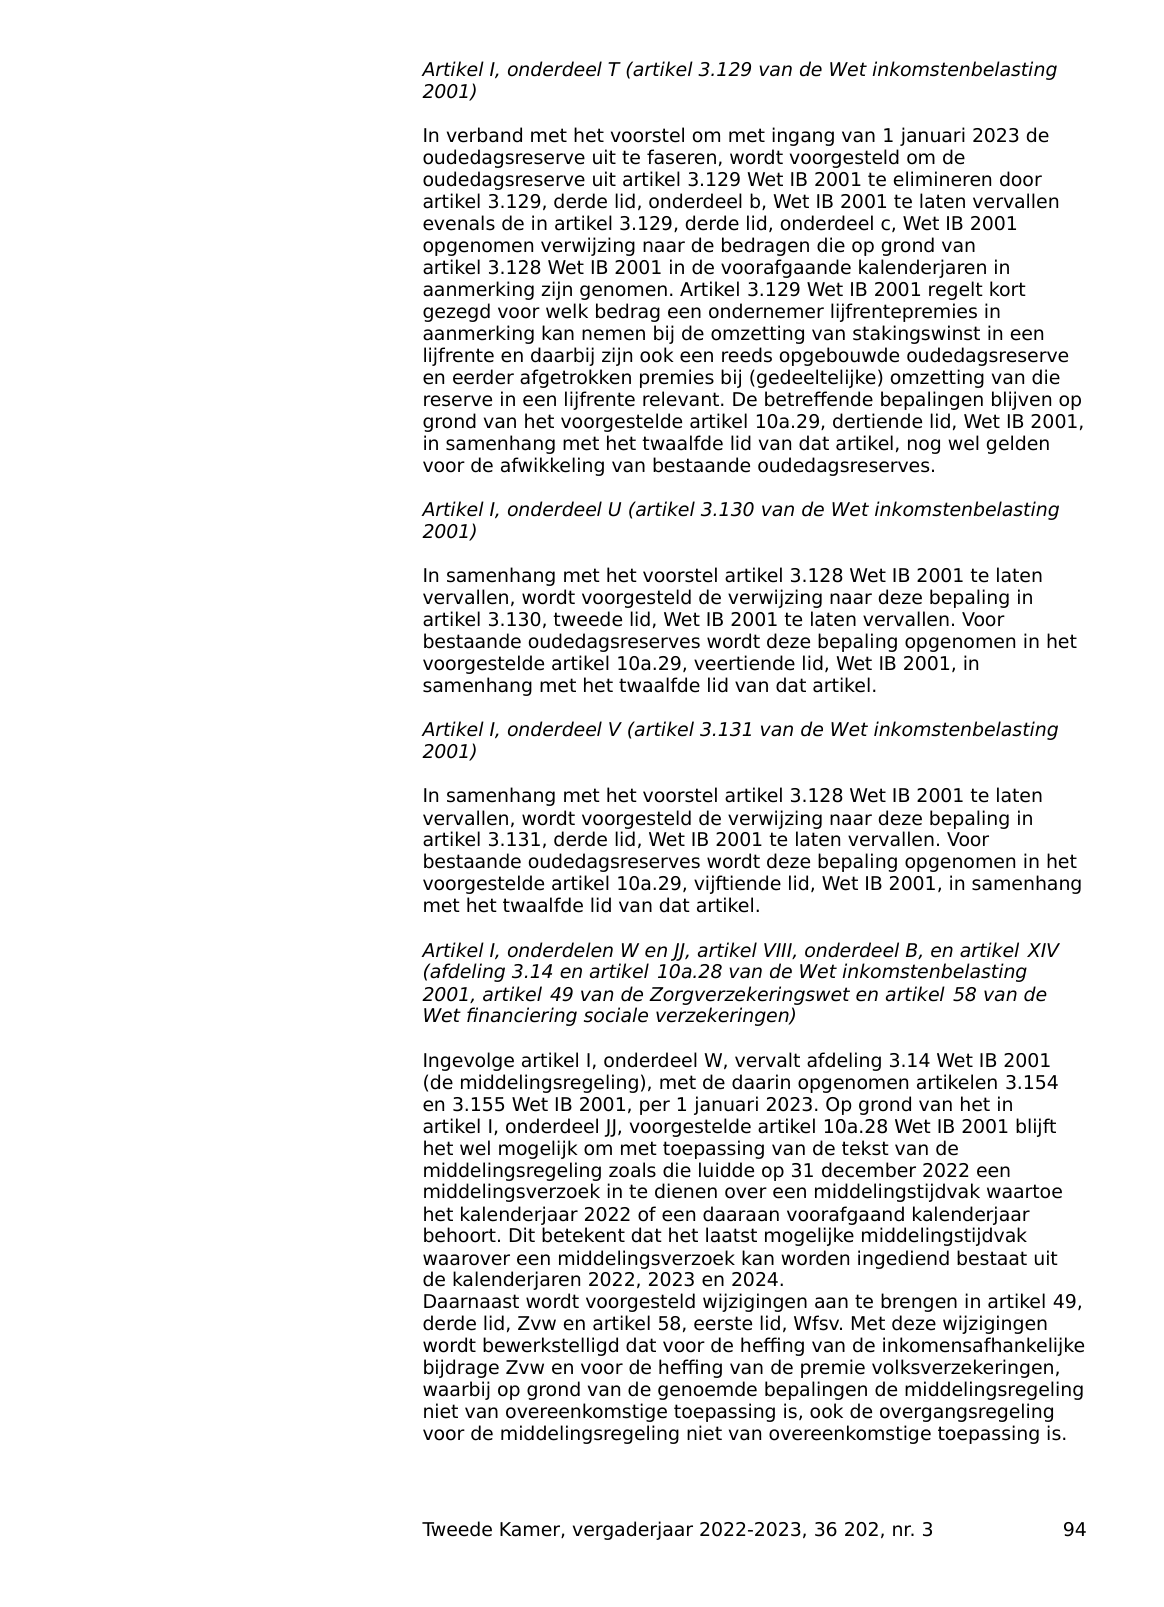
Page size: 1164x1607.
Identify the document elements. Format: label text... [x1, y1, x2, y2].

text In samenhang met het voorstel artikel 3.128 Wet IB 2001 te laten vervallen, wordt voorgesteld de verwijzing naar deze bepaling in artikel 3.131, derde lid, Wet IB 2001 te laten vervallen. Voor bestaande oudedagsreserves wordt deze bepaling opgenomen in het voorgestelde artikel 10a.29, vijftiende lid, Wet IB 2001, in samenhang met het twaalfde lid van dat artikel. [422, 785, 1087, 917]
subtitle Artikel I, onderdeel U (artikel 3.130 van de Wet inkomstenbelasting 2001) [422, 499, 1087, 543]
text In verband met het voorstel om met ingang van 1 januari 2023 de oudedagsreserve uit te faseren, wordt voorgesteld om de oudedagsreserve uit artikel 3.129 Wet IB 2001 te elimineren door artikel 3.129, derde lid, onderdeel b, Wet IB 2001 te laten vervallen evenals de in artikel 3.129, derde lid, onderdeel c, Wet IB 2001 opgenomen verwijzing naar de bedragen die op grond van artikel 3.128 Wet IB 2001 in de voorafgaande kalenderjaren in aanmerking zijn genomen. Artikel 3.129 Wet IB 2001 regelt kort gezegd voor welk bedrag een ondernemer lijfrentepremies in aanmerking kan nemen bij de omzetting van stakingswinst in een lijfrente en daarbij zijn ook een reeds opgebouwde oudedagsreserve en eerder afgetrokken premies bij (gedeeltelijke) omzetting van die reserve in een lijfrente relevant. De betreffende bepalingen blijven op grond van het voorgestelde artikel 10a.29, dertiende lid, Wet IB 2001, in samenhang met het twaalfde lid van dat artikel, nog wel gelden voor de afwikkeling van bestaande oudedagsreserves. [422, 125, 1087, 477]
subtitle Artikel I, onderdelen W en JJ, artikel VIII, onderdeel B, en artikel XIV (afdeling 3.14 en artikel 10a.28 van de Wet inkomstenbelasting 2001, artikel 49 van de Zorgverzekeringswet en artikel 58 van de Wet financiering sociale verzekeringen) [422, 939, 1087, 1027]
subtitle Artikel I, onderdeel T (artikel 3.129 van de Wet inkomstenbelasting 2001) [422, 59, 1087, 103]
text In samenhang met het voorstel artikel 3.128 Wet IB 2001 te laten vervallen, wordt voorgesteld de verwijzing naar deze bepaling in artikel 3.130, tweede lid, Wet IB 2001 te laten vervallen. Voor bestaande oudedagsreserves wordt deze bepaling opgenomen in het voorgestelde artikel 10a.29, veertiende lid, Wet IB 2001, in samenhang met het twaalfde lid van dat artikel. [422, 565, 1087, 697]
text Ingevolge artikel I, onderdeel W, vervalt afdeling 3.14 Wet IB 2001 (de middelingsregeling), met de daarin opgenomen artikelen 3.154 en 3.155 Wet IB 2001, per 1 januari 2023. Op grond van het in artikel I, onderdeel JJ, voorgestelde artikel 10a.28 Wet IB 2001 blijft het wel mogelijk om met toepassing van de tekst van de middelingsregeling zoals die luidde op 31 december 2022 een middelingsverzoek in te dienen over een middelingstijdvak waartoe het kalenderjaar 2022 of een daaraan voorafgaand kalenderjaar behoort. Dit betekent dat het laatst mogelijke middelingstijdvak waarover een middelingsverzoek kan worden ingediend bestaat uit de kalenderjaren 2022, 2023 en 2024. [422, 1049, 1087, 1291]
subtitle Artikel I, onderdeel V (artikel 3.131 van de Wet inkomstenbelasting 2001) [422, 719, 1087, 763]
text Daarnaast wordt voorgesteld wijzigingen aan te brengen in artikel 49, derde lid, Zvw en artikel 58, eerste lid, Wfsv. Met deze wijzigingen wordt bewerkstelligd dat voor de heffing van de inkomensafhankelijke bijdrage Zvw en voor de heffing van de premie volksverzekeringen, waarbij op grond van de genoemde bepalingen de middelingsregeling niet van overeenkomstige toepassing is, ook de overgangsregeling voor de middelingsregeling niet van overeenkomstige toepassing is. [422, 1291, 1087, 1445]
